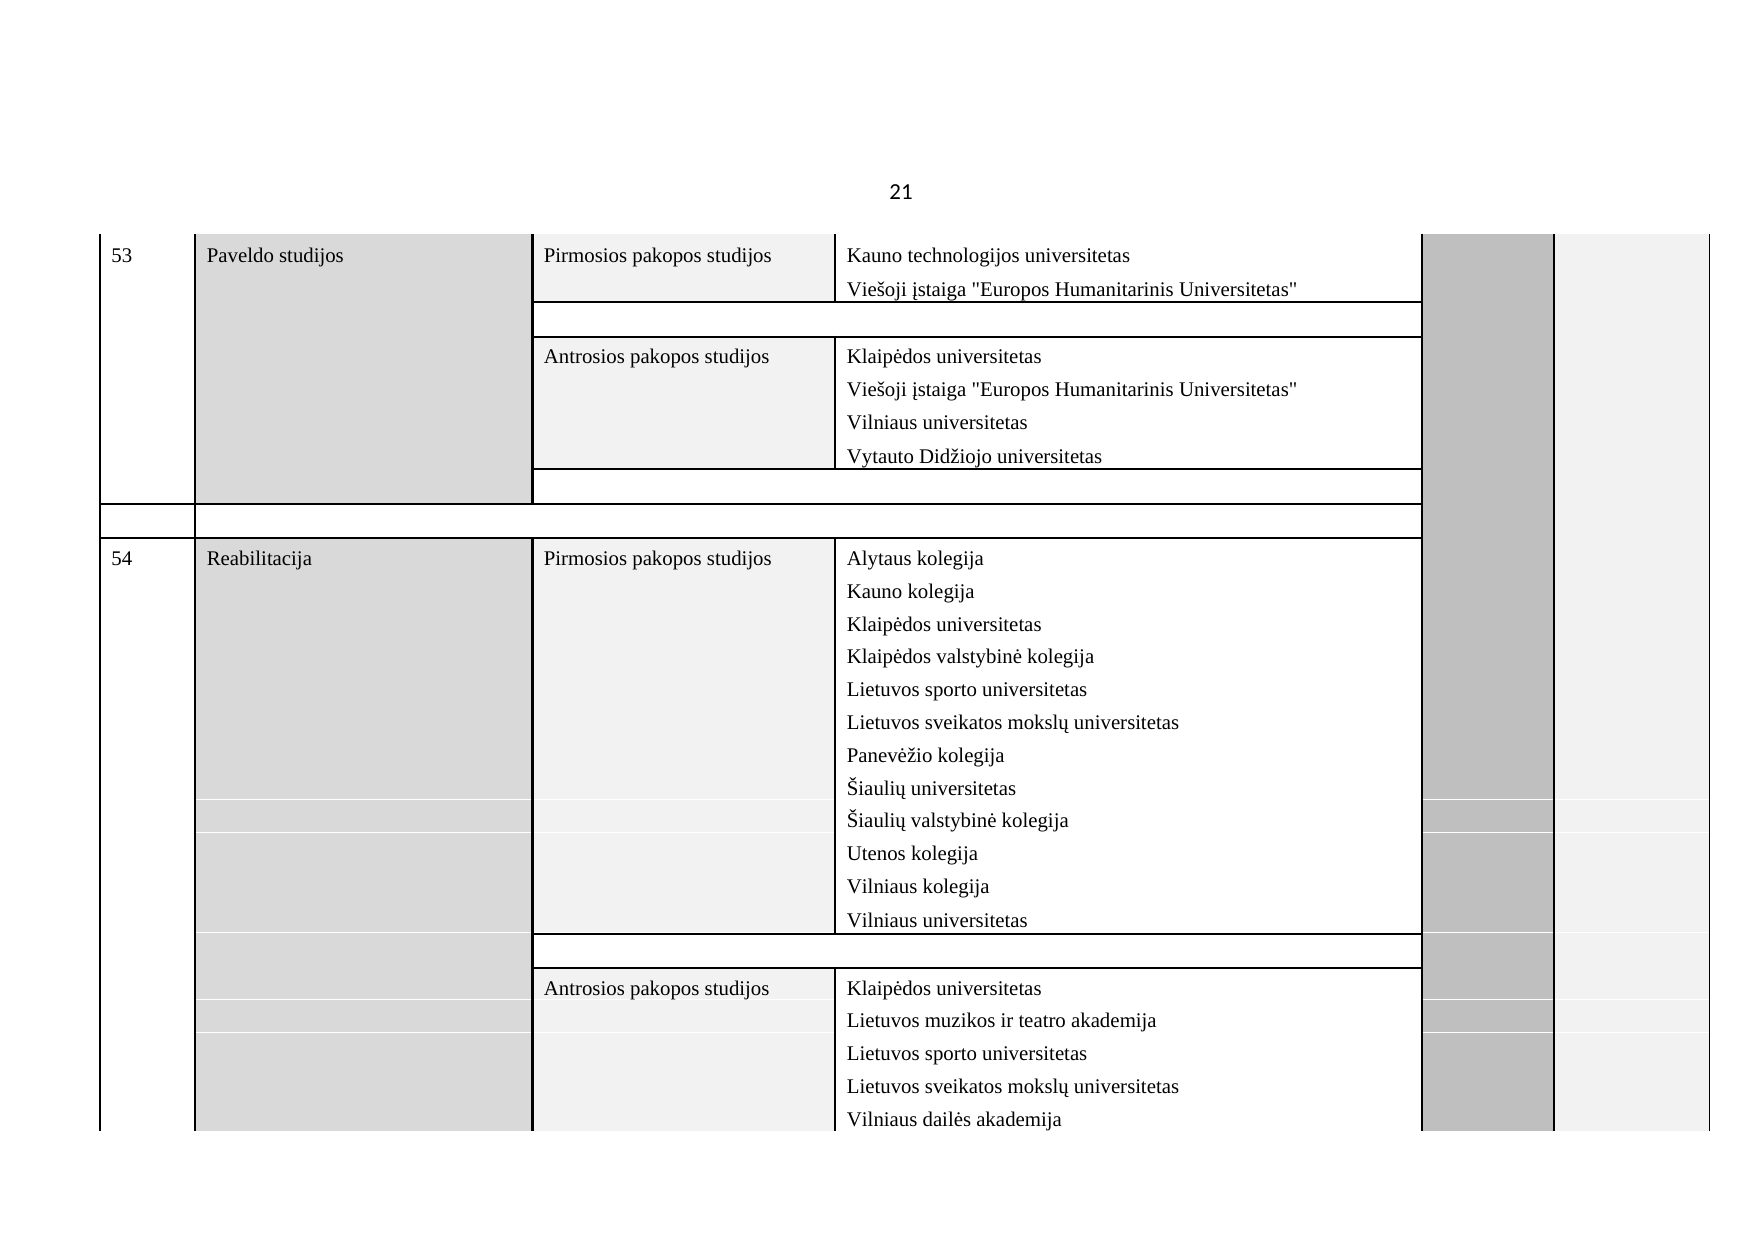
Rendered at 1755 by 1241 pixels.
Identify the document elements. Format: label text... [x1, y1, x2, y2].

table_cell [101, 865, 194, 898]
table_cell Pirmosios pakopos studijos [534, 234, 834, 267]
table_cell [1423, 1098, 1553, 1131]
table_cell [1423, 434, 1553, 468]
table_cell [1555, 800, 1709, 832]
table_cell [1423, 234, 1553, 267]
table_cell [1555, 668, 1709, 701]
table_cell [1423, 503, 1553, 537]
table_cell [1555, 701, 1709, 734]
table_cell [101, 401, 194, 434]
table_cell [101, 301, 194, 336]
table_cell [534, 800, 834, 832]
table_cell [1555, 967, 1709, 999]
table_cell [196, 301, 531, 336]
table_cell [1555, 234, 1709, 267]
table_cell [1555, 336, 1709, 368]
table_cell Klaipėdos valstybinė kolegija [836, 636, 1421, 668]
table_cell Antrosios pakopos studijos Suma [534, 470, 1421, 503]
table_cell [196, 401, 531, 434]
table_cell Antrosios pakopos studijos [534, 969, 834, 999]
table_cell [196, 668, 531, 701]
table_cell [534, 1033, 834, 1065]
table_cell [101, 1098, 194, 1131]
table_cell [534, 865, 834, 898]
table_cell [196, 734, 531, 767]
table_cell [196, 865, 531, 898]
table_cell [101, 267, 194, 301]
table_cell [1555, 767, 1709, 799]
table_cell [196, 368, 531, 401]
table_cell Vilniaus universitetas [836, 898, 1421, 932]
table_cell [534, 734, 834, 767]
table_cell [1555, 933, 1709, 967]
table_cell [196, 1098, 531, 1131]
table_cell Reabilitacija [196, 539, 531, 570]
table_cell [101, 505, 194, 537]
table_cell [101, 1065, 194, 1098]
table_cell Lietuvos sporto universitetas [836, 668, 1421, 701]
table_cell [196, 570, 531, 603]
table_cell [101, 636, 194, 668]
table_cell Viešoji įstaiga "Europos Humanitarinis Universitetas" [836, 368, 1421, 401]
table_cell [534, 603, 834, 636]
table_cell [1423, 301, 1553, 336]
table_cell [101, 434, 194, 468]
table_cell Pirmosios pakopos studijos Suma [534, 303, 1421, 336]
table_cell [196, 636, 531, 668]
table_cell Lietuvos muzikos ir teatro akademija [836, 1000, 1421, 1032]
table_cell Klaipėdos universitetas [836, 603, 1421, 636]
table_cell [196, 833, 531, 865]
table_cell [196, 336, 531, 368]
table_cell [101, 1000, 194, 1032]
table_cell Paveldo studijos [196, 234, 531, 267]
table_cell [196, 434, 531, 468]
table_cell [101, 933, 194, 967]
table_cell [534, 1098, 834, 1131]
table_cell [1555, 603, 1709, 636]
table_cell [1555, 898, 1709, 932]
table_cell [1555, 833, 1709, 865]
table_cell [196, 1000, 531, 1032]
table_cell [534, 570, 834, 603]
table_cell [1423, 898, 1553, 932]
table_cell [101, 468, 194, 503]
table_cell Vytauto Didžiojo universitetas [836, 434, 1421, 468]
table_cell [196, 898, 531, 932]
table_cell [1423, 570, 1553, 603]
table_cell Utenos kolegija [836, 833, 1421, 865]
table_cell [1555, 468, 1709, 503]
table_cell [534, 368, 834, 401]
table_cell Vilniaus universitetas [836, 401, 1421, 434]
table_cell [101, 1033, 194, 1065]
table_cell [1555, 636, 1709, 668]
table_cell [1555, 865, 1709, 898]
table_cell [1423, 603, 1553, 636]
table_cell [1555, 434, 1709, 468]
table_cell [1423, 800, 1553, 832]
table_cell [196, 267, 531, 301]
table_cell [1423, 336, 1553, 368]
table_cell [196, 767, 531, 799]
table_cell [1423, 468, 1553, 503]
table_cell [196, 701, 531, 734]
table_cell [1555, 734, 1709, 767]
table_cell [101, 800, 194, 832]
table_cell [1423, 701, 1553, 734]
table_cell Šiaulių universitetas [836, 767, 1421, 799]
table_cell [196, 603, 531, 636]
table_cell [101, 701, 194, 734]
table_cell Pirmosios pakopos studijos Suma [534, 935, 1421, 967]
table_cell [196, 967, 531, 999]
table_cell [1423, 833, 1553, 865]
table_cell [101, 668, 194, 701]
table_cell [534, 401, 834, 434]
table_cell [101, 368, 194, 401]
table_cell [534, 1000, 834, 1032]
table_cell [1423, 1065, 1553, 1098]
table_cell [1555, 368, 1709, 401]
table_cell [1423, 734, 1553, 767]
table_cell Vilniaus kolegija [836, 865, 1421, 898]
table_cell [101, 898, 194, 932]
table_cell [534, 636, 834, 668]
table_cell [101, 967, 194, 999]
table_cell [534, 1065, 834, 1098]
table_cell [101, 570, 194, 603]
table_cell [1423, 967, 1553, 999]
table_cell Lietuvos sporto universitetas [836, 1033, 1421, 1065]
table_cell [1423, 767, 1553, 799]
table_cell [534, 701, 834, 734]
table_cell [101, 833, 194, 865]
table_cell Lietuvos sveikatos mokslų universitetas [836, 1065, 1421, 1098]
table_cell [1555, 1098, 1709, 1131]
table_cell [1555, 503, 1709, 537]
table_cell [1555, 1033, 1709, 1065]
table_cell [196, 933, 531, 967]
table_cell [835, 505, 1421, 537]
table_cell [196, 468, 531, 503]
table_cell Antrosios pakopos studijos [534, 338, 834, 368]
table_cell [101, 734, 194, 767]
table_cell [1555, 570, 1709, 603]
table_cell [1423, 636, 1553, 668]
table_cell [534, 668, 834, 701]
table_cell [534, 898, 834, 932]
table_cell Vilniaus dailės akademija [836, 1098, 1421, 1131]
table_cell [534, 267, 834, 301]
table_cell Panevėžio kolegija [836, 734, 1421, 767]
table_cell [534, 833, 834, 865]
table_cell [1555, 537, 1709, 570]
table_cell [1423, 865, 1553, 898]
table_cell [1423, 401, 1553, 434]
table_cell Paveldo studijos Suma [196, 505, 532, 537]
table_cell [101, 336, 194, 368]
table_cell [196, 800, 531, 832]
table_cell Pirmosios pakopos studijos [534, 539, 834, 570]
table_cell [196, 1033, 531, 1065]
table_cell Šiaulių valstybinė kolegija [836, 800, 1421, 832]
table_cell [1423, 1033, 1553, 1065]
table_cell [1555, 401, 1709, 434]
table_cell [101, 603, 194, 636]
table_cell Lietuvos sveikatos mokslų universitetas [836, 701, 1421, 734]
table_cell [1423, 668, 1553, 701]
table_cell Klaipėdos universitetas [836, 969, 1421, 999]
table_cell Viešoji įstaiga "Europos Humanitarinis Universitetas" [836, 267, 1421, 301]
table_cell [534, 434, 834, 468]
table_cell Klaipėdos universitetas [836, 338, 1421, 368]
table_cell [1555, 1065, 1709, 1098]
table_cell [1555, 267, 1709, 301]
table_cell [1423, 933, 1553, 967]
table_cell [1423, 368, 1553, 401]
table_cell Kauno technologijos universitetas [836, 234, 1421, 267]
table_cell [1423, 1000, 1553, 1032]
table_cell [1423, 267, 1553, 301]
table_cell [101, 767, 194, 799]
table_cell Alytaus kolegija [836, 539, 1421, 570]
table_cell [1423, 537, 1553, 570]
table_cell 53 [101, 234, 194, 267]
table_cell 54 [101, 539, 194, 570]
table_cell Kauno kolegija [836, 570, 1421, 603]
table_cell [196, 1065, 531, 1098]
table_cell [1555, 1000, 1709, 1032]
table_cell [1555, 301, 1709, 336]
table_cell [534, 767, 834, 799]
table_cell [533, 505, 835, 537]
